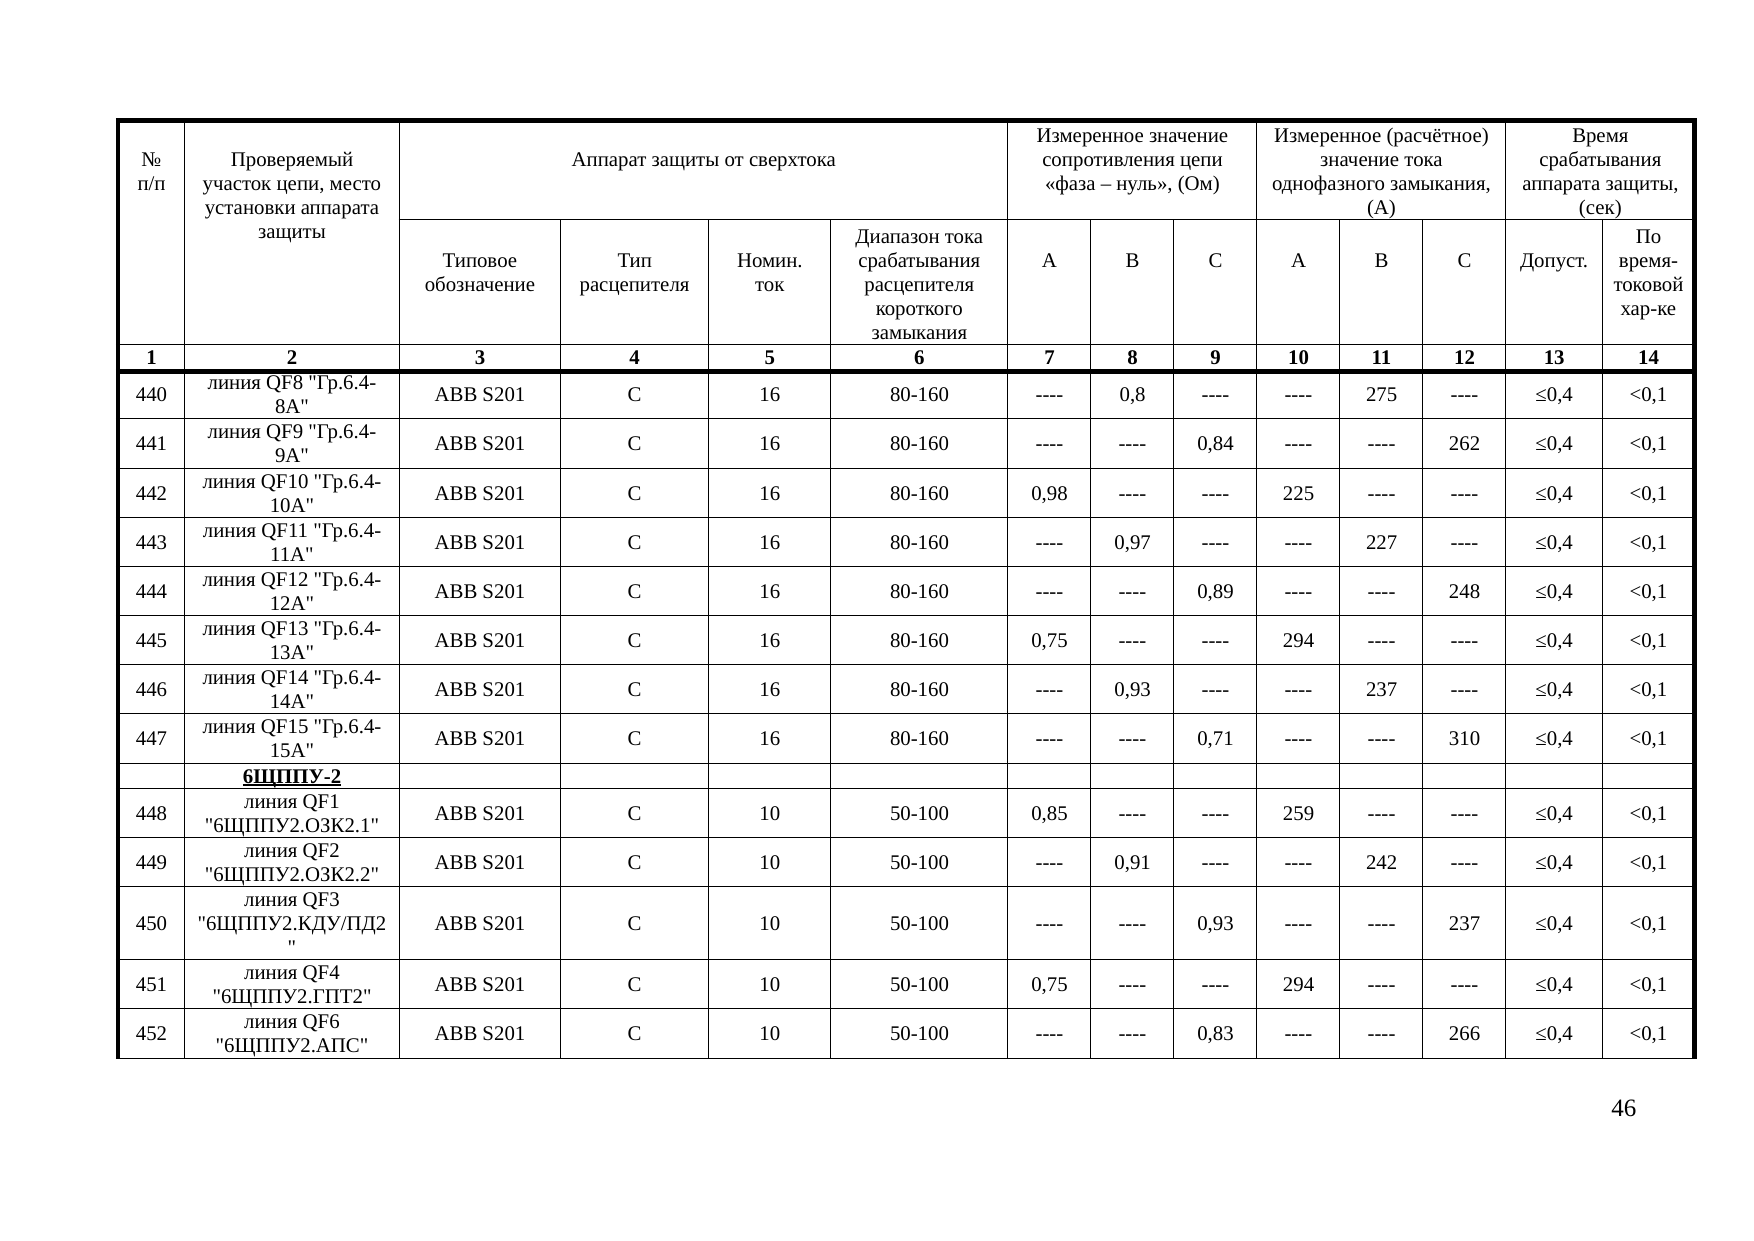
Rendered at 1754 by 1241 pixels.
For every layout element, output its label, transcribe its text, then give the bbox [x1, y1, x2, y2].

table_cell ---- [1008, 1009, 1090, 1057]
table_cell 442 [120, 469, 184, 517]
table_cell 237 [1423, 887, 1505, 959]
table_cell 242 [1340, 838, 1422, 886]
table_cell линия QF12 "Гр.6.4-12А" [185, 567, 399, 615]
table_cell 444 [120, 567, 184, 615]
table_cell <0,1 [1603, 518, 1692, 566]
table_cell <0,1 [1603, 960, 1692, 1008]
table_cell ---- [1174, 374, 1256, 418]
table_cell <0,1 [1603, 419, 1692, 467]
table_cell ABB S201 [400, 665, 560, 713]
table_cell ≤0,4 [1506, 838, 1602, 886]
table_cell 10 [709, 1009, 830, 1057]
table_cell ---- [1423, 374, 1505, 418]
table_cell линия QF4 "6ЩППУ2.ГПТ2" [185, 960, 399, 1008]
table_cell 294 [1257, 616, 1339, 664]
table_cell 80-160 [831, 374, 1007, 418]
table_cell 11 [1340, 345, 1422, 369]
table_cell линия QF15 "Гр.6.4-15А" [185, 714, 399, 762]
table_cell ---- [1423, 665, 1505, 713]
table_cell 441 [120, 419, 184, 467]
table_cell 1 [120, 345, 184, 369]
table_cell C [561, 374, 708, 418]
table_cell C [561, 616, 708, 664]
table_cell ≤0,4 [1506, 887, 1602, 959]
table_cell 10 [709, 838, 830, 886]
table_cell ---- [1091, 1009, 1173, 1057]
table_cell 80-160 [831, 518, 1007, 566]
table_cell ≤0,4 [1506, 1009, 1602, 1057]
table_cell ---- [1340, 887, 1422, 959]
table_cell 0,75 [1008, 616, 1090, 664]
table_cell 0,91 [1091, 838, 1173, 886]
table_cell 16 [709, 616, 830, 664]
table_cell Допуст. [1506, 220, 1602, 344]
table_cell ABB S201 [400, 567, 560, 615]
table_cell ---- [1008, 838, 1090, 886]
table_cell 310 [1423, 714, 1505, 762]
table_cell ---- [1091, 887, 1173, 959]
table_cell 449 [120, 838, 184, 886]
table_cell B [1091, 220, 1173, 344]
table_cell 0,8 [1091, 374, 1173, 418]
table_cell ---- [1340, 419, 1422, 467]
table_cell ---- [1174, 960, 1256, 1008]
table_cell ABB S201 [400, 838, 560, 886]
table_cell 50-100 [831, 1009, 1007, 1057]
table_cell ---- [1340, 960, 1422, 1008]
table_cell 16 [709, 714, 830, 762]
table_cell 7 [1008, 345, 1090, 369]
table_cell C [561, 714, 708, 762]
table_cell 14 [1603, 345, 1692, 369]
table_cell 446 [120, 665, 184, 713]
table_cell 0,75 [1008, 960, 1090, 1008]
table_cell [1423, 764, 1505, 788]
table_cell C [561, 887, 708, 959]
table_cell 275 [1340, 374, 1422, 418]
table_cell ---- [1091, 567, 1173, 615]
table_cell ---- [1174, 469, 1256, 517]
table_cell 0,98 [1008, 469, 1090, 517]
table_cell линия QF9 "Гр.6.4-9А" [185, 419, 399, 467]
table_cell 80-160 [831, 665, 1007, 713]
table_cell ---- [1340, 1009, 1422, 1057]
table_cell <0,1 [1603, 616, 1692, 664]
table_cell 80-160 [831, 567, 1007, 615]
table_cell 248 [1423, 567, 1505, 615]
table_cell B [1340, 220, 1422, 344]
table_cell ≤0,4 [1506, 518, 1602, 566]
table_cell 262 [1423, 419, 1505, 467]
table_cell 16 [709, 374, 830, 418]
table_cell ---- [1091, 469, 1173, 517]
table_cell 450 [120, 887, 184, 959]
table_cell 443 [120, 518, 184, 566]
table_cell <0,1 [1603, 1009, 1692, 1057]
table_cell 16 [709, 419, 830, 467]
table_cell <0,1 [1603, 789, 1692, 837]
table_cell ---- [1257, 665, 1339, 713]
table_cell 12 [1423, 345, 1505, 369]
table_cell 10 [709, 960, 830, 1008]
table_cell <0,1 [1603, 374, 1692, 418]
table_cell 10 [709, 887, 830, 959]
table_cell ---- [1008, 374, 1090, 418]
table_cell A [1008, 220, 1090, 344]
table_cell C [561, 567, 708, 615]
table_cell A [1257, 220, 1339, 344]
table_cell ---- [1423, 960, 1505, 1008]
table_cell <0,1 [1603, 714, 1692, 762]
table_header Время срабатывания аппарата защиты, (сек) [1506, 123, 1692, 219]
table_cell C [561, 838, 708, 886]
table_cell ---- [1174, 838, 1256, 886]
table_cell 5 [709, 345, 830, 369]
table_cell ---- [1091, 789, 1173, 837]
table_cell ---- [1008, 518, 1090, 566]
table_cell ≤0,4 [1506, 960, 1602, 1008]
table_cell C [561, 665, 708, 713]
table_cell 452 [120, 1009, 184, 1057]
table_cell [1091, 764, 1173, 788]
table_cell ---- [1008, 419, 1090, 467]
table_cell 9 [1174, 345, 1256, 369]
table_cell 50-100 [831, 960, 1007, 1008]
table_cell 3 [400, 345, 560, 369]
table_cell 13 [1506, 345, 1602, 369]
table_cell ---- [1340, 469, 1422, 517]
table_cell ---- [1423, 469, 1505, 517]
table_cell 8 [1091, 345, 1173, 369]
table_cell ABB S201 [400, 789, 560, 837]
table_cell ---- [1423, 838, 1505, 886]
table_cell 227 [1340, 518, 1422, 566]
table_cell ---- [1008, 567, 1090, 615]
table_cell C [561, 518, 708, 566]
table_cell 80-160 [831, 419, 1007, 467]
table_cell C [1423, 220, 1505, 344]
table_cell 448 [120, 789, 184, 837]
table_cell ---- [1091, 960, 1173, 1008]
table_cell ---- [1174, 616, 1256, 664]
table_cell 0,71 [1174, 714, 1256, 762]
table_header № п/п [120, 123, 184, 344]
table_cell 294 [1257, 960, 1339, 1008]
table_cell 10 [709, 789, 830, 837]
table_cell [1257, 764, 1339, 788]
table_cell 0,85 [1008, 789, 1090, 837]
table_cell 50-100 [831, 789, 1007, 837]
table_cell ---- [1008, 714, 1090, 762]
table_cell ABB S201 [400, 518, 560, 566]
table_cell 0,93 [1091, 665, 1173, 713]
table_cell 16 [709, 469, 830, 517]
table_cell ≤0,4 [1506, 665, 1602, 713]
table_cell линия QF14 "Гр.6.4-14А" [185, 665, 399, 713]
table_cell линия QF3 "6ЩППУ2.КДУ/ПД2" [185, 887, 399, 959]
table_cell 16 [709, 567, 830, 615]
table_cell ABB S201 [400, 960, 560, 1008]
table_cell ---- [1257, 714, 1339, 762]
table_cell ---- [1423, 616, 1505, 664]
table_cell Диапазон тока срабатывания расцепителя короткого замыкания [831, 220, 1007, 344]
table_cell линия QF13 "Гр.6.4-13А" [185, 616, 399, 664]
table_cell [831, 764, 1007, 788]
table_cell 50-100 [831, 887, 1007, 959]
table_cell C [561, 469, 708, 517]
table_cell 4 [561, 345, 708, 369]
table_cell 447 [120, 714, 184, 762]
table_cell ABB S201 [400, 374, 560, 418]
table_cell ≤0,4 [1506, 567, 1602, 615]
table_cell ---- [1174, 665, 1256, 713]
table_cell <0,1 [1603, 665, 1692, 713]
table_cell C [1174, 220, 1256, 344]
table_cell линия QF8 "Гр.6.4-8А" [185, 374, 399, 418]
table_cell 451 [120, 960, 184, 1008]
table_cell 445 [120, 616, 184, 664]
table_cell 2 [185, 345, 399, 369]
table_cell ---- [1340, 567, 1422, 615]
table_cell линия QF10 "Гр.6.4-10А" [185, 469, 399, 517]
table_cell C [561, 1009, 708, 1057]
table_cell 237 [1340, 665, 1422, 713]
table_cell линия QF2 "6ЩППУ2.ОЗК2.2" [185, 838, 399, 886]
table_cell линия QF6 "6ЩППУ2.АПС" [185, 1009, 399, 1057]
table_cell 80-160 [831, 469, 1007, 517]
table_cell 225 [1257, 469, 1339, 517]
table_cell [1340, 764, 1422, 788]
table_cell C [561, 960, 708, 1008]
table_cell ---- [1340, 616, 1422, 664]
table_cell 16 [709, 518, 830, 566]
table_cell [1506, 764, 1602, 788]
table_cell ---- [1257, 419, 1339, 467]
table_cell ---- [1423, 789, 1505, 837]
table_cell <0,1 [1603, 838, 1692, 886]
table_cell ABB S201 [400, 419, 560, 467]
table_cell ---- [1257, 887, 1339, 959]
table_cell 440 [120, 374, 184, 418]
table_cell ABB S201 [400, 469, 560, 517]
table_header Аппарат защиты от сверхтока [400, 123, 1007, 219]
table_cell ---- [1174, 518, 1256, 566]
table_cell <0,1 [1603, 469, 1692, 517]
table_cell ≤0,4 [1506, 789, 1602, 837]
table_cell ---- [1091, 714, 1173, 762]
table_cell [120, 764, 184, 788]
table_cell C [561, 419, 708, 467]
table_cell ---- [1423, 518, 1505, 566]
table_cell 50-100 [831, 838, 1007, 886]
table_cell линия QF1 "6ЩППУ2.ОЗК2.1" [185, 789, 399, 837]
table_cell [400, 764, 560, 788]
table_cell <0,1 [1603, 567, 1692, 615]
table_cell ≤0,4 [1506, 419, 1602, 467]
table_cell ---- [1257, 567, 1339, 615]
table_cell ---- [1008, 665, 1090, 713]
table_cell ABB S201 [400, 887, 560, 959]
table_cell 10 [1257, 345, 1339, 369]
table_cell 80-160 [831, 616, 1007, 664]
table_cell По время- токовой хар-ке [1603, 220, 1692, 344]
table_cell ABB S201 [400, 1009, 560, 1057]
table_cell [1174, 764, 1256, 788]
table_cell 6ЩППУ-2 [185, 764, 399, 788]
table_cell 0,84 [1174, 419, 1256, 467]
table_cell ---- [1008, 887, 1090, 959]
table_cell ≤0,4 [1506, 714, 1602, 762]
table_cell [561, 764, 708, 788]
table_cell 80-160 [831, 714, 1007, 762]
table_cell ---- [1091, 616, 1173, 664]
table_cell 0,89 [1174, 567, 1256, 615]
table_cell ---- [1174, 789, 1256, 837]
table_cell ≤0,4 [1506, 616, 1602, 664]
table_cell [709, 764, 830, 788]
table_cell ≤0,4 [1506, 469, 1602, 517]
table_cell ABB S201 [400, 714, 560, 762]
table_header Проверяемый участок цепи, место установки аппарата защиты [185, 123, 399, 344]
table_cell ---- [1257, 374, 1339, 418]
table_cell Тип расцепителя [561, 220, 708, 344]
table_cell [1008, 764, 1090, 788]
table_cell 0,83 [1174, 1009, 1256, 1057]
table_cell 0,97 [1091, 518, 1173, 566]
table_cell Типовое обозначение [400, 220, 560, 344]
table_cell 0,93 [1174, 887, 1256, 959]
table_cell C [561, 789, 708, 837]
table_cell <0,1 [1603, 887, 1692, 959]
table_cell [1603, 764, 1692, 788]
table_cell ---- [1340, 789, 1422, 837]
table_cell линия QF11 "Гр.6.4-11А" [185, 518, 399, 566]
table_cell ≤0,4 [1506, 374, 1602, 418]
table_cell Номин. ток [709, 220, 830, 344]
table_cell ABB S201 [400, 616, 560, 664]
table_cell 6 [831, 345, 1007, 369]
table_cell 259 [1257, 789, 1339, 837]
table_cell 16 [709, 665, 830, 713]
table_cell 266 [1423, 1009, 1505, 1057]
table_header Измеренное значение сопротивления цепи «фаза – нуль», (Ом) [1008, 123, 1256, 219]
table_cell ---- [1257, 838, 1339, 886]
table_header Измеренное (расчётное) значение тока однофазного замыкания, (А) [1257, 123, 1505, 219]
table_cell ---- [1257, 518, 1339, 566]
table_cell ---- [1091, 419, 1173, 467]
table_cell ---- [1340, 714, 1422, 762]
table_cell ---- [1257, 1009, 1339, 1057]
